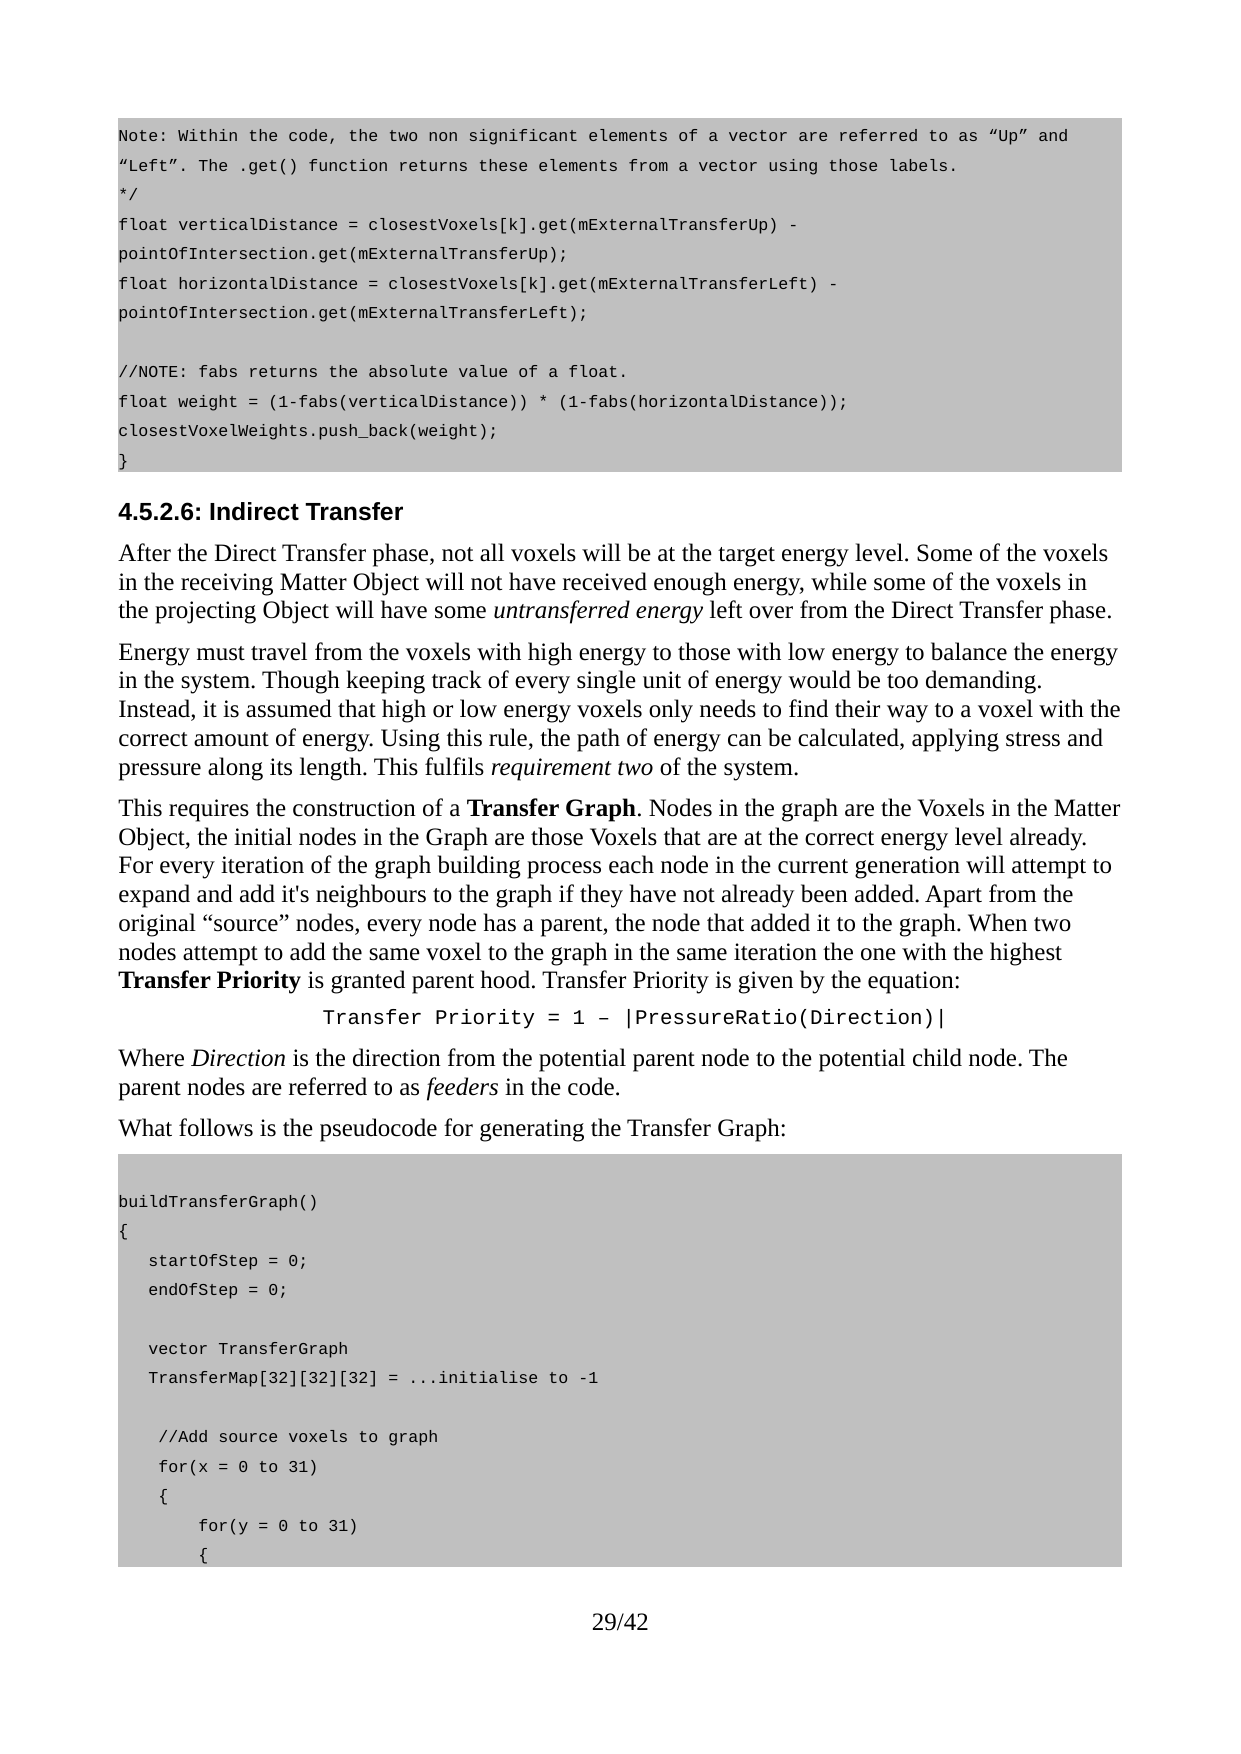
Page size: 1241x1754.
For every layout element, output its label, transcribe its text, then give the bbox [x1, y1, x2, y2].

text float verticalDistance = closestVoxels[k].get(mExternalTransferUp) - pointOfIntersection.get(mExternalTransferUp); [118, 207, 1122, 266]
text float weight = (1-fabs(verticalDistance)) * (1-fabs(horizontalDistance)); [118, 383, 1122, 413]
text //Add source voxels to graph [118, 1419, 1122, 1449]
text */ [118, 177, 1122, 207]
text //NOTE: fabs returns the absolute value of a float. [118, 354, 1122, 383]
text { [118, 1213, 1122, 1242]
text Transfer Priority = 1 – |PressureRatio(Direction)| [148, 1007, 1122, 1030]
text After the Direct Transfer phase, not all voxels will be at the target energy level. Some of the voxels in the receiving Matter Object will not have received enough energy, while some of the voxels in the projecting Object will have some untransferred energy left over from the Direct Transfer phase. [118, 538, 1122, 624]
text TransferMap[32][32][32] = ...initialise to -1 [118, 1360, 1122, 1390]
text Energy must travel from the voxels with high energy to those with low energy to balance the energy in the system. Though keeping track of every single unit of energy would be too demanding. Instead, it is assumed that high or low energy voxels only needs to find their way to a voxel with the correct amount of energy. Using this rule, the path of energy can be calculated, applying stress and pressure along its length. This fulfils requirement two of the system. [118, 637, 1122, 780]
text This requires the construction of a Transfer Graph. Nodes in the graph are the Voxels in the Matter Object, the initial nodes in the Graph are those Voxels that are at the correct energy level already. For every iteration of the graph building process each node in the current generation will attempt to expand and add it's neighbours to the graph if they have not already been added. Apart from the original “source” nodes, every node has a parent, the node that added it to the graph. When two nodes attempt to add the same voxel to the graph in the same iteration the one with the highest Transfer Priority is granted parent hood. Transfer Priority is given by the equation: [118, 793, 1122, 994]
text { [118, 1478, 1122, 1508]
text What follows is the pseudocode for generating the Transfer Graph: [118, 1113, 1122, 1142]
text for(x = 0 to 31) [118, 1449, 1122, 1478]
text Note: Within the code, the two non significant elements of a vector are referred to as “Up” and “Left”. The .get() function returns these elements from a vector using those labels. [118, 118, 1122, 177]
text } [118, 442, 1122, 472]
text closestVoxelWeights.push_back(weight); [118, 413, 1122, 442]
text endOfStep = 0; [118, 1272, 1122, 1301]
subtitle 4.5.2.6: Indirect Transfer [118, 497, 1122, 525]
text startOfStep = 0; [118, 1242, 1122, 1272]
text float horizontalDistance = closestVoxels[k].get(mExternalTransferLeft) - pointOfIntersection.get(mExternalTransferLeft); [118, 266, 1122, 324]
text { [118, 1537, 1122, 1567]
text for(y = 0 to 31) [118, 1508, 1122, 1537]
text vector TransferGraph [118, 1331, 1122, 1360]
text buildTransferGraph() [118, 1183, 1122, 1213]
text Where Direction is the direction from the potential parent node to the potential child node. The parent nodes are referred to as feeders in the code. [118, 1043, 1122, 1100]
